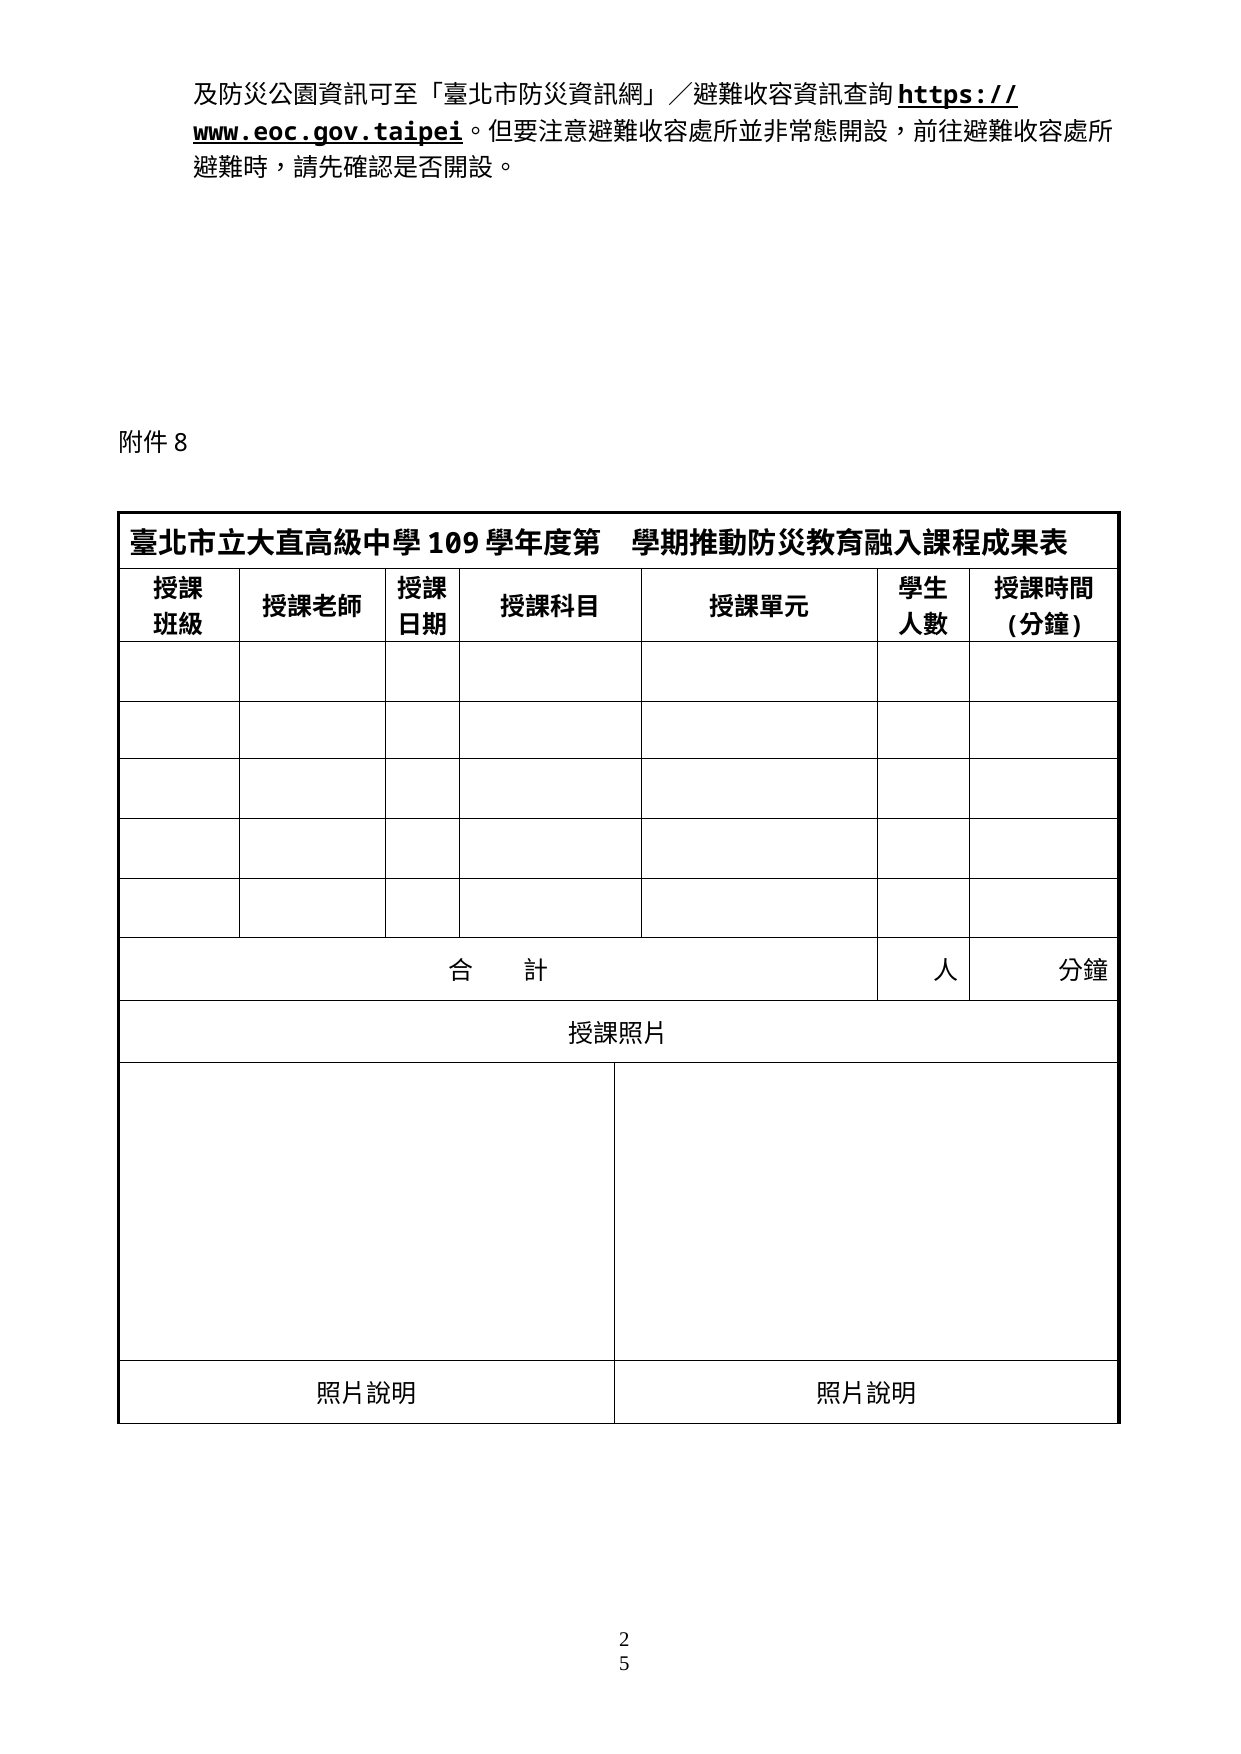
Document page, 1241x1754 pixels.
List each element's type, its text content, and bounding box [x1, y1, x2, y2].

table_cell 授課日期 [386, 569, 459, 641]
table_cell [386, 879, 459, 937]
table_cell 學生人數 [878, 569, 969, 641]
table_cell [120, 879, 239, 937]
table_cell [386, 702, 459, 758]
table_cell [120, 819, 239, 877]
table_cell [460, 819, 641, 877]
table_cell [120, 642, 239, 701]
list 及防災公園資訊可至「臺北市防災資訊網」／避難收容資訊查詢https://www.eoc.gov.taipei。但要注意避難收容處所並非常態開設，前往避難收容處所避難時，請先確認是否開設。 [143, 75, 1122, 184]
table_cell [240, 702, 385, 758]
table_cell [970, 702, 1117, 758]
table_cell 授課 班級 [120, 569, 239, 641]
table_cell [120, 1063, 614, 1360]
table_cell [642, 819, 877, 877]
table_header 臺北市立大直高級中學109學年度第 學期推動防災教育融入課程成果表 [120, 514, 1117, 568]
table_cell [970, 759, 1117, 818]
table_cell [240, 759, 385, 818]
table_cell [642, 702, 877, 758]
table_cell [878, 819, 969, 877]
table_cell [970, 819, 1117, 877]
table_cell 授課科目 [460, 569, 641, 641]
table_cell [240, 642, 385, 701]
table_cell [642, 879, 877, 937]
table_cell [642, 642, 877, 701]
table_cell [970, 879, 1117, 937]
table_cell 照片說明 [615, 1361, 1117, 1423]
table_cell [878, 702, 969, 758]
table_cell 分鐘 [970, 938, 1117, 999]
table_cell [386, 759, 459, 818]
table_cell 授課時間(分鐘) [970, 569, 1117, 641]
table_cell [460, 759, 641, 818]
table_cell [386, 642, 459, 701]
table_cell 合 計 [120, 938, 877, 999]
table_cell [878, 642, 969, 701]
table_cell [460, 702, 641, 758]
table_cell [878, 879, 969, 937]
table_cell [970, 642, 1117, 701]
table_cell [386, 819, 459, 877]
table_cell [120, 702, 239, 758]
table_cell [615, 1063, 1117, 1360]
table_cell [240, 819, 385, 877]
table_cell 授課照片 [120, 1001, 1117, 1062]
table_cell [460, 642, 641, 701]
table_cell [240, 879, 385, 937]
table_cell [878, 759, 969, 818]
table_cell 照片說明 [120, 1361, 614, 1423]
table_cell [120, 759, 239, 818]
table_cell 人 [878, 938, 969, 999]
table_cell 授課老師 [240, 569, 385, 641]
text 附件8 [118, 422, 1122, 458]
table_cell [460, 879, 641, 937]
table_cell [642, 759, 877, 818]
table_cell 授課單元 [642, 569, 877, 641]
